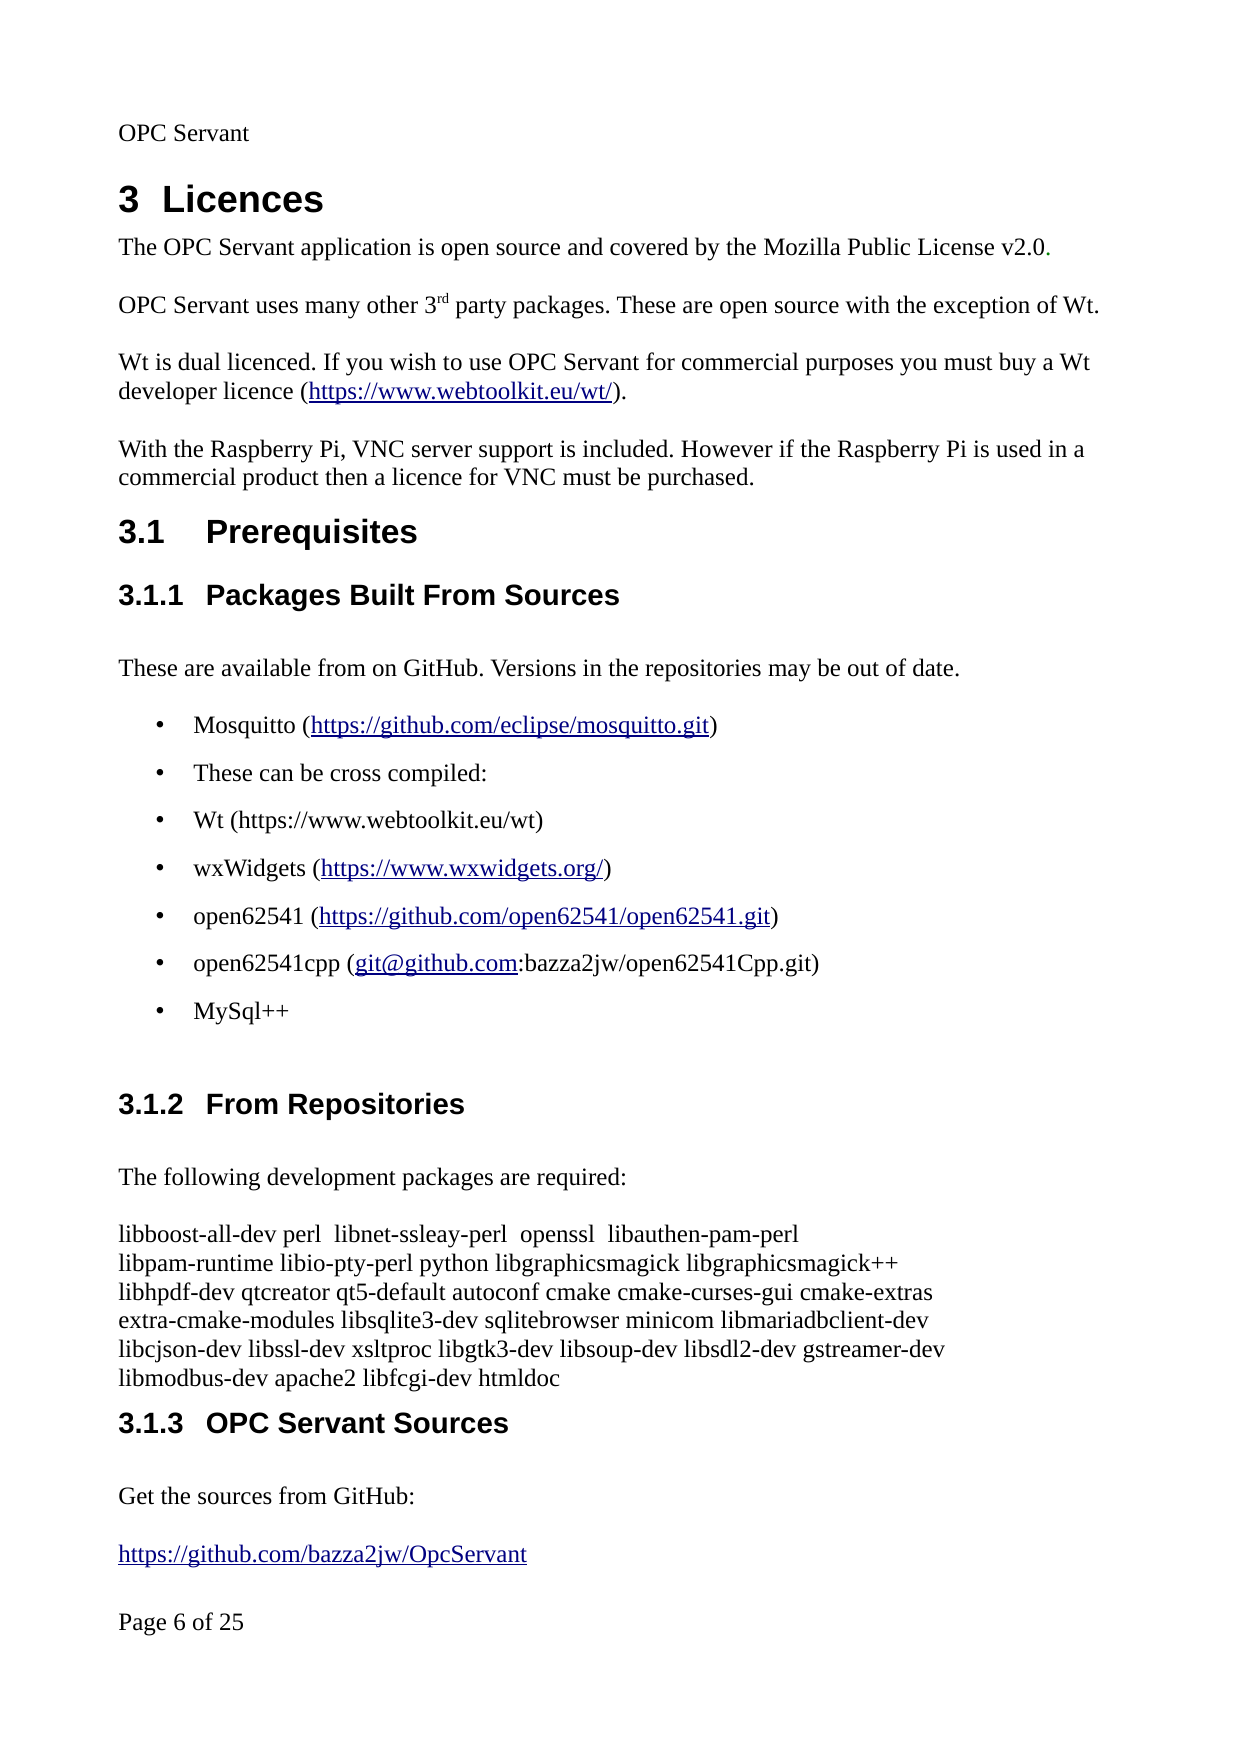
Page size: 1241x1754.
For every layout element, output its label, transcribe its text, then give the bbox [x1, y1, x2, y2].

text The following development packages are required: [118, 1162, 1122, 1191]
text Get the sources from GitHub: [118, 1481, 1122, 1510]
subtitle From Repositories [118, 1087, 1122, 1121]
text https://github.com/bazza2jw/OpcServant [118, 1539, 1122, 1568]
text libboost-all-dev perl libnet-ssleay-perl openssl libauthen-pam-perl [118, 1219, 1122, 1248]
subtitle Packages Built From Sources [118, 578, 1122, 612]
subtitle OPC Servant Sources [118, 1406, 1122, 1440]
list MySql++ [156, 996, 1122, 1025]
text libhpdf-dev qtcreator qt5-default autoconf cmake cmake-curses-gui cmake-extras [118, 1277, 1122, 1306]
text These are available from on GitHub. Versions in the repositories may be out of date. [118, 653, 1122, 682]
list wxWidgets (https://www.wxwidgets.org/) [156, 853, 1122, 882]
list open62541 (https://github.com/open62541/open62541.git) [156, 901, 1122, 929]
list These can be cross compiled: [156, 758, 1122, 787]
text Wt is dual licenced. If you wish to use OPC Servant for commercial purposes you must buy a Wt developer licence (https://www.webtoolkit.eu/wt/). [118, 347, 1122, 405]
text libpam-runtime libio-pty-perl python libgraphicsmagick libgraphicsmagick++ [118, 1248, 1122, 1277]
list Mosquitto (https://github.com/eclipse/mosquitto.git) [156, 710, 1122, 739]
subtitle Prerequisites [118, 512, 1122, 551]
subtitle Licences [118, 176, 1122, 220]
text The OPC Servant application is open source and covered by the Mozilla Public License v2.0. [118, 232, 1122, 261]
text With the Raspberry Pi, VNC server support is included. However if the Raspberry Pi is used in a commercial product then a licence for VNC must be purchased. [118, 434, 1122, 491]
text extra-cmake-modules libsqlite3-dev sqlitebrowser minicom libmariadbclient-dev [118, 1306, 1122, 1334]
text OPC Servant uses many other 3rd party packages. These are open source with the exception of Wt. [118, 290, 1122, 319]
list Wt (https://www.webtoolkit.eu/wt) [156, 806, 1122, 834]
list open62541cpp (git@github.com:bazza2jw/open62541Cpp.git) [156, 948, 1122, 977]
text libcjson-dev libssl-dev xsltproc libgtk3-dev libsoup-dev libsdl2-dev gstreamer-dev [118, 1334, 1122, 1363]
text libmodbus-dev apache2 libfcgi-dev htmldoc [118, 1363, 1122, 1392]
